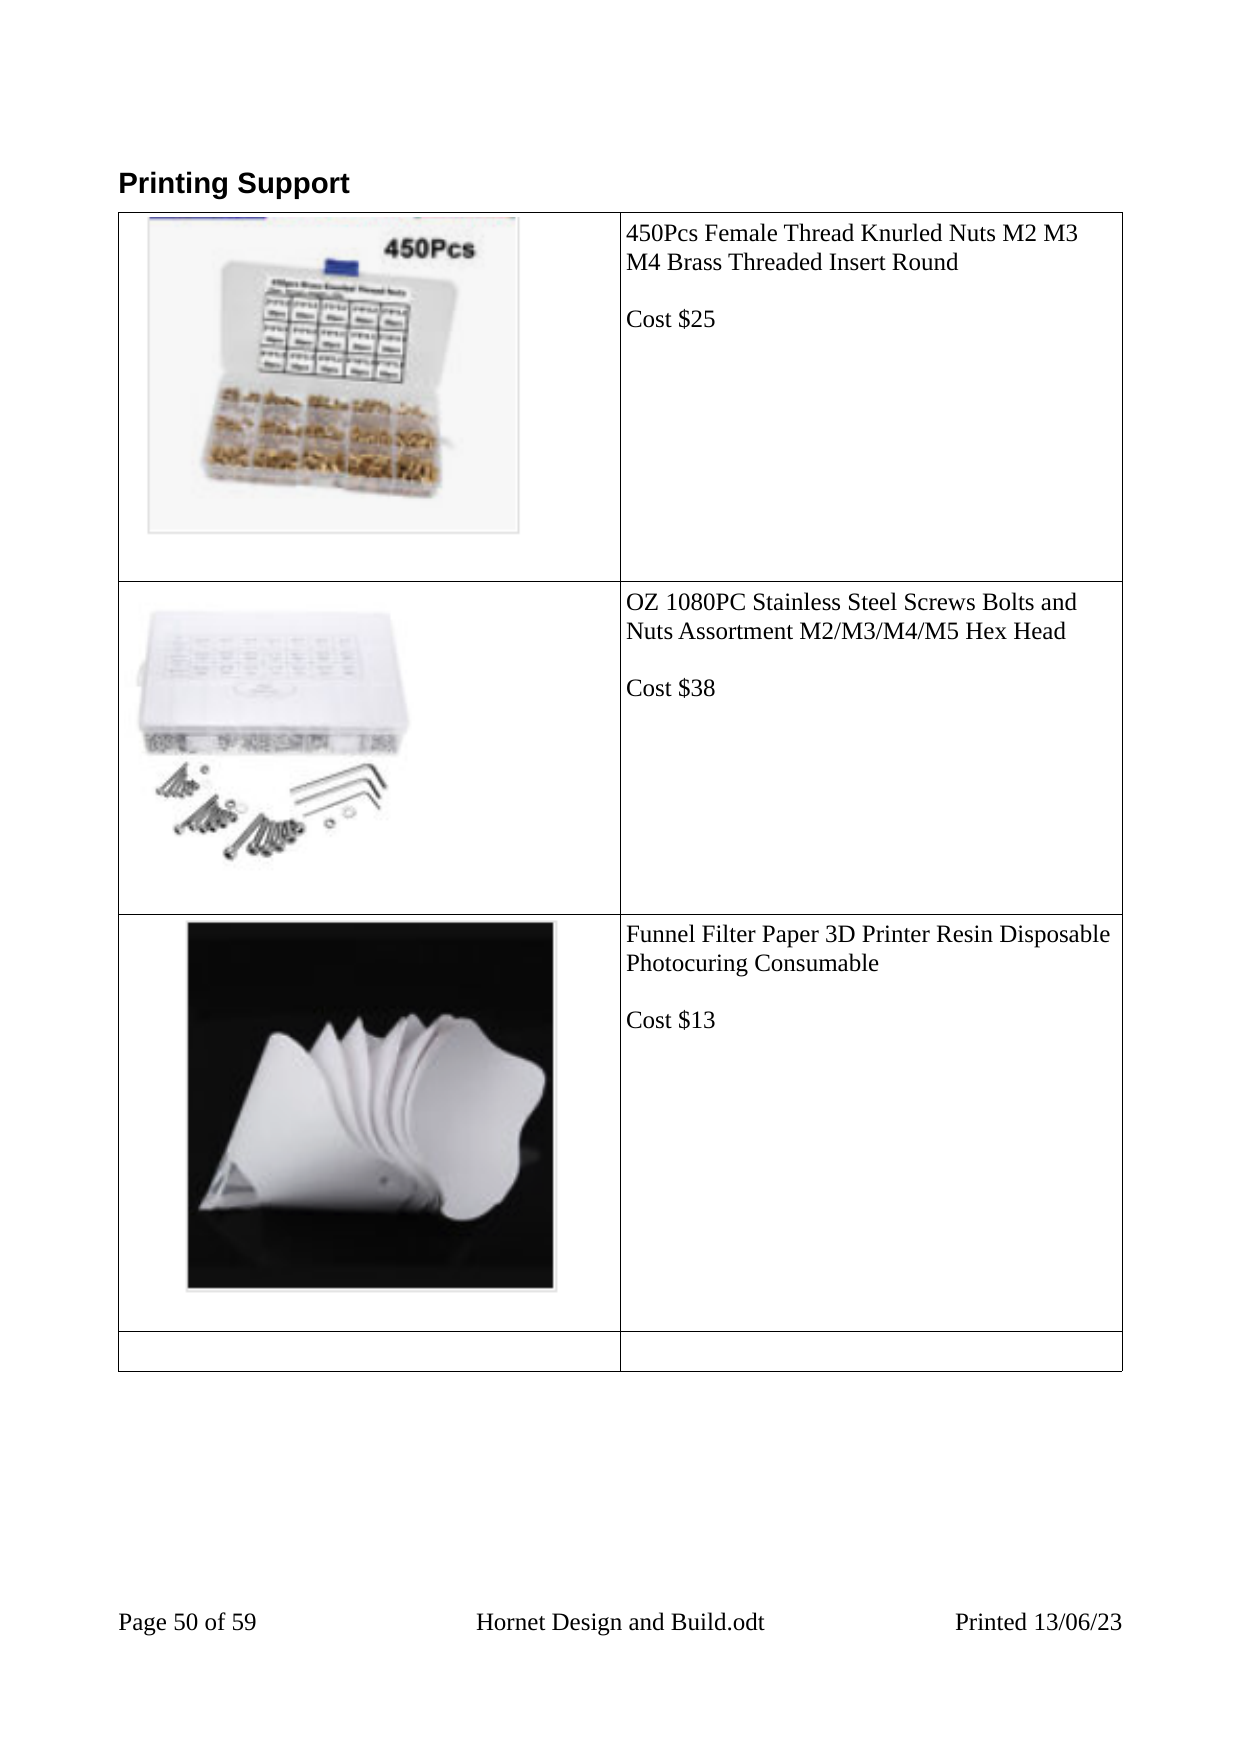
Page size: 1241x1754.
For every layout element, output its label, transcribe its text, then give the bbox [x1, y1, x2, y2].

table_header [119, 213, 620, 581]
table_cell [621, 1332, 1122, 1371]
subtitle Printing Support [118, 166, 1122, 199]
table_cell OZ 1080PC Stainless Steel Screws Bolts and Nuts Assortment M2/M3/M4/M5 Hex Head Cost $38 [621, 582, 1122, 913]
picture [123, 217, 541, 547]
table_cell Funnel Filter Paper 3D Printer Resin Disposable Photocuring Consumable Cost $13 [621, 915, 1122, 1331]
picture [123, 587, 416, 879]
table_cell [119, 582, 620, 913]
table_cell [119, 1332, 620, 1371]
table_header 450Pcs Female Thread Knurled Nuts M2 M3 M4 Brass Threaded Insert Round Cost $25 [621, 213, 1122, 581]
table_cell [119, 915, 620, 1331]
picture [176, 919, 562, 1297]
